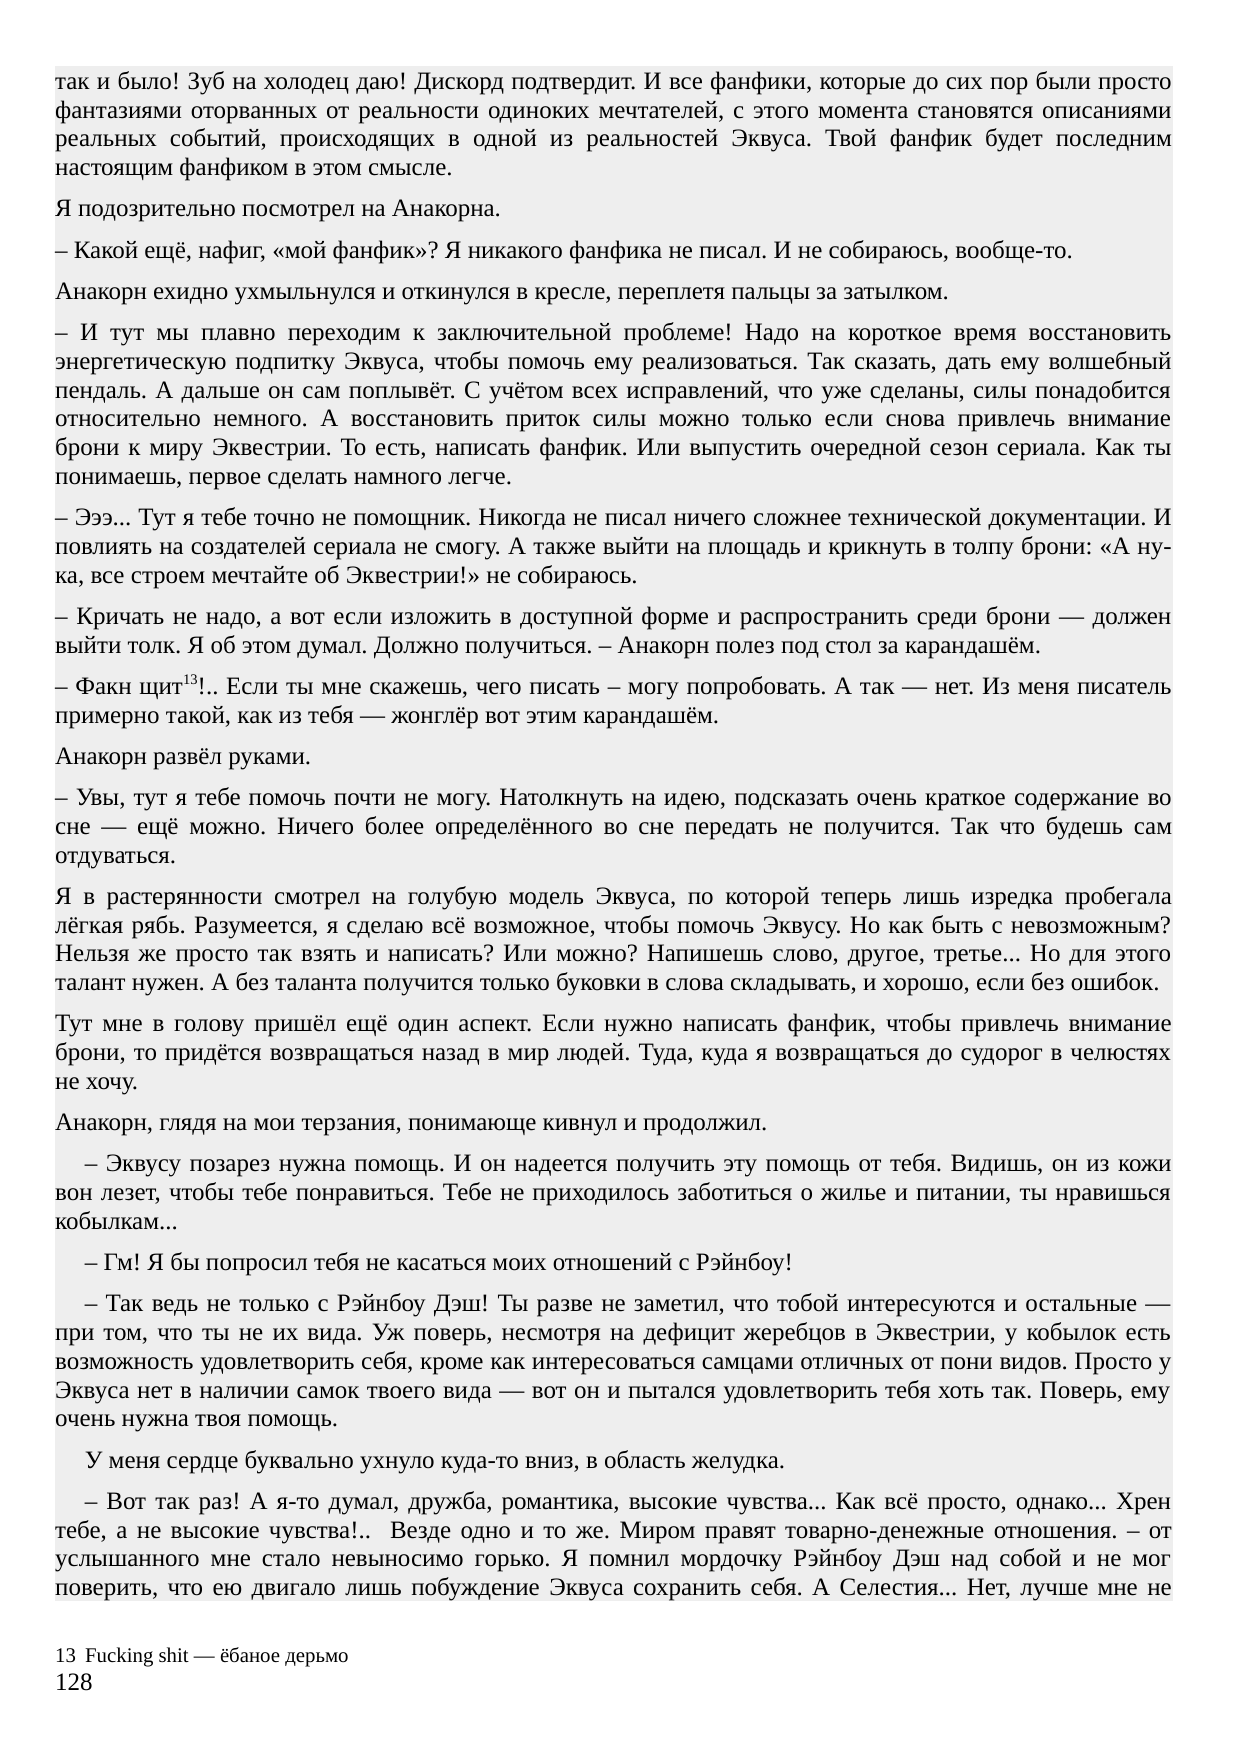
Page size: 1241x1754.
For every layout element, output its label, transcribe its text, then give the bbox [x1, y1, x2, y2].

text – Факн щит!.. Если ты мне скажешь, чего писать – могу попробовать. А так — нет. Из меня писатель примерно такой, как из тебя — жонглёр вот этим карандашём. [55, 671, 1173, 728]
text – Так ведь не только с Рэйнбоу Дэш! Ты разве не заметил, что тобой интересуются и остальные — при том, что ты не их вида. Уж поверь, несмотря на дефицит жеребцов в Эквестрии, у кобылок есть возможность удовлетворить себя, кроме как интересоваться самцами отличных от пони видов. Просто у Эквуса нет в наличии самок твоего вида — вот он и пытался удовлетворить тебя хоть так. Поверь, ему очень нужна твоя помощь. [55, 1288, 1173, 1432]
text – Гм! Я бы попросил тебя не касаться моих отношений с Рэйнбоу! [55, 1247, 1173, 1276]
text Я подозрительно посмотрел на Анакорна. [55, 193, 1173, 222]
text Тут мне в голову пришёл ещё один аспект. Если нужно написать фанфик, чтобы привлечь внимание брони, то придётся возвращаться назад в мир людей. Туда, куда я возвращаться до судорог в челюстях не хочу. [55, 1008, 1173, 1095]
text Анакорн, глядя на мои терзания, понимающе кивнул и продолжил. [55, 1107, 1173, 1136]
text так и было! Зуб на холодец даю! Дискорд подтвердит. И все фанфики, которые до сих пор были просто фантазиями оторванных от реальности одиноких мечтателей, с этого момента становятся описаниями реальных событий, происходящих в одной из реальностей Эквуса. Твой фанфик будет последним настоящим фанфиком в этом смысле. [55, 66, 1173, 181]
text – Кричать не надо, а вот если изложить в доступной форме и распространить среди брони — должен выйти толк. Я об этом думал. Должно получиться. – Анакорн полез под стол за карандашём. [55, 601, 1173, 658]
text Анакорн ехидно ухмыльнулся и откинулся в кресле, переплетя пальцы за затылком. [55, 276, 1173, 305]
text – И тут мы плавно переходим к заключительной проблеме! Надо на короткое время восстановить энергетическую подпитку Эквуса, чтобы помочь ему реализоваться. Так сказать, дать ему волшебный пендаль. А дальше он сам поплывёт. С учётом всех исправлений, что уже сделаны, силы понадобится относительно немного. А восстановить приток силы можно только если снова привлечь внимание брони к миру Эквестрии. То есть, написать фанфик. Или выпустить очередной сезон сериала. Как ты понимаешь, первое сделать намного легче. [55, 317, 1173, 490]
text Анакорн развёл руками. [55, 741, 1173, 770]
text – Какой ещё, нафиг, «мой фанфик»? Я никакого фанфика не писал. И не собираюсь, вообще-то. [55, 235, 1173, 263]
text У меня сердце буквально ухнуло куда-то вниз, в область желудка. [55, 1445, 1173, 1473]
text Я в растерянности смотрел на голубую модель Эквуса, по которой теперь лишь изредка пробегала лёгкая рябь. Разумеется, я сделаю всё возможное, чтобы помочь Эквусу. Но как быть с невозможным? Нельзя же просто так взять и написать? Или можно? Напишешь слово, другое, третье... Но для этого талант нужен. А без таланта получится только буковки в слова складывать, и хорошо, если без ошибок. [55, 881, 1173, 996]
text – Эквусу позарез нужна помощь. И он надеется получить эту помощь от тебя. Видишь, он из кожи вон лезет, чтобы тебе понравиться. Тебе не приходилось заботиться о жилье и питании, ты нравишься кобылкам... [55, 1148, 1173, 1235]
text – Эээ... Тут я тебе точно не помощник. Никогда не писал ничего сложнее технической документации. И повлиять на создателей сериала не смогу. А также выйти на площадь и крикнуть в толпу брони: «А ну-ка, все строем мечтайте об Эквестрии!» не собираюсь. [55, 502, 1173, 588]
text – Вот так раз! А я-то думал, дружба, романтика, высокие чувства... Как всё просто, однако... Хрен тебе, а не высокие чувства!.. Везде одно и то же. Миром правят товарно-денежные отношения. – от услышанного мне стало невыносимо горько. Я помнил мордочку Рэйнбоу Дэш над собой и не мог поверить, что ею двигало лишь побуждение Эквуса сохранить себя. А Селестия... Нет, лучше мне не [55, 1486, 1173, 1601]
text Fucking shit — ёбаное дерьмо [55, 1642, 1173, 1667]
text – Увы, тут я тебе помочь почти не могу. Натолкнуть на идею, подсказать очень краткое содержание во сне — ещё можно. Ничего более определённого во сне передать не получится. Так что будешь сам отдуваться. [55, 782, 1173, 868]
